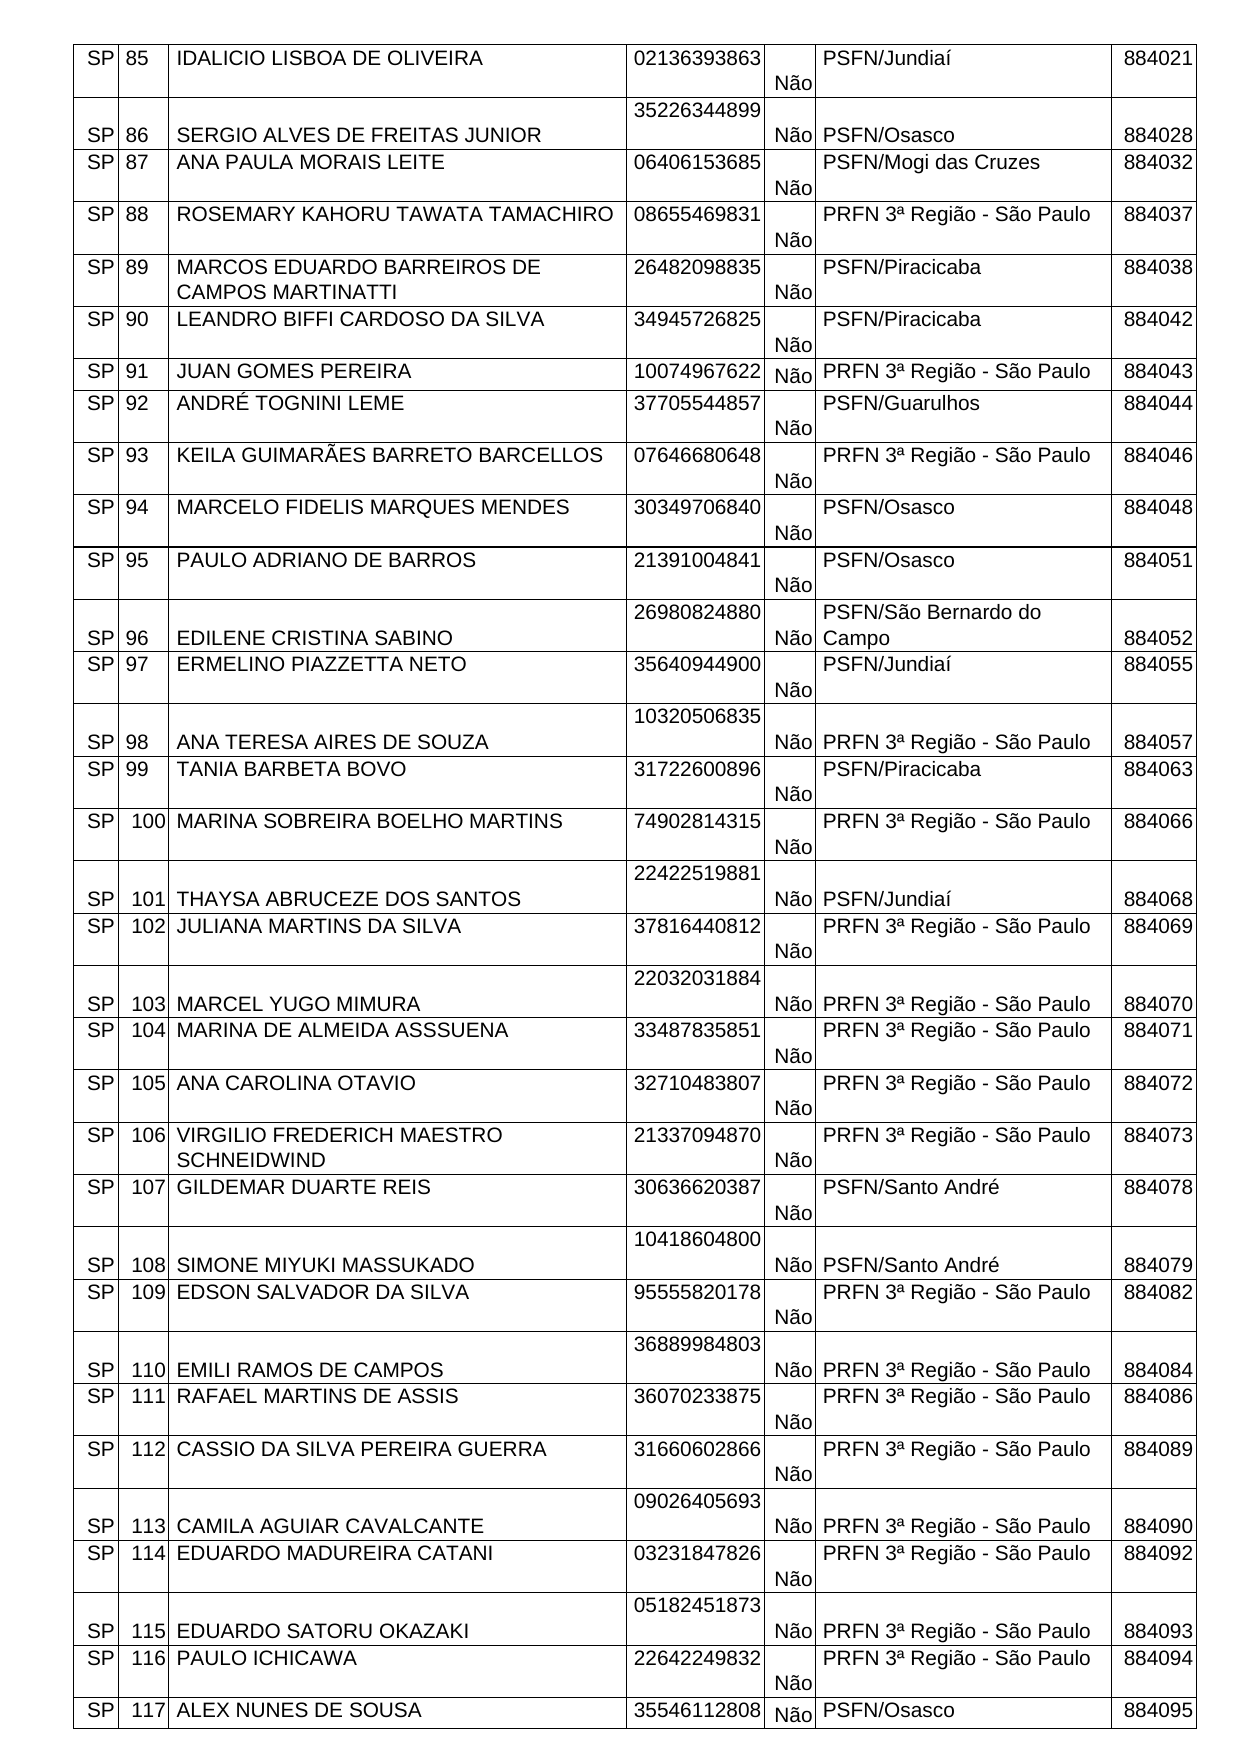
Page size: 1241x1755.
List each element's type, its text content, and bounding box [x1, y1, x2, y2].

table_cell Não [765, 359, 815, 389]
table_cell VIRGILIO FREDERICH MAESTRO SCHNEIDWIND [169, 1123, 626, 1174]
table_cell PSFN/Piracicaba [816, 307, 1111, 358]
table_cell 37816440812 [627, 914, 764, 965]
table_cell JUAN GOMES PEREIRA [169, 359, 626, 389]
table_cell 884044 [1112, 391, 1196, 442]
table_cell 21337094870 [627, 1123, 764, 1174]
table_cell Não [765, 202, 815, 253]
table_cell 36889984803 [627, 1332, 764, 1383]
table_cell 02136393863 [627, 45, 764, 97]
table_cell 37705544857 [627, 391, 764, 442]
table_cell 22642249832 [627, 1646, 764, 1697]
table_cell MARINA DE ALMEIDA ASSSUENA [169, 1018, 626, 1069]
table_cell 107 [119, 1175, 168, 1226]
table_cell SP [74, 1384, 118, 1435]
table_cell PRFN 3ª Região - São Paulo [816, 914, 1111, 965]
table_cell 95 [119, 548, 168, 599]
table_cell PSFN/Piracicaba [816, 757, 1111, 808]
table_cell PSFN/Jundiaí [816, 861, 1111, 912]
table_cell PRFN 3ª Região - São Paulo [816, 809, 1111, 860]
table_cell SP [74, 307, 118, 358]
table_cell Não [765, 307, 815, 358]
table_cell ROSEMARY KAHORU TAWATA TAMACHIRO [169, 202, 626, 253]
table_cell 884093 [1112, 1593, 1196, 1644]
table_cell TANIA BARBETA BOVO [169, 757, 626, 808]
table_cell 104 [119, 1018, 168, 1069]
table_cell PRFN 3ª Região - São Paulo [816, 202, 1111, 253]
table_cell 884071 [1112, 1018, 1196, 1069]
table_cell 884066 [1112, 809, 1196, 860]
table_cell EMILI RAMOS DE CAMPOS [169, 1332, 626, 1383]
table_cell SP [74, 861, 118, 912]
table_cell 87 [119, 150, 168, 201]
table_cell 884063 [1112, 757, 1196, 808]
table_cell SP [74, 1280, 118, 1331]
table_cell Não [765, 652, 815, 703]
table_cell 884048 [1112, 495, 1196, 546]
table_cell PRFN 3ª Região - São Paulo [816, 1489, 1111, 1540]
table_cell Não [765, 495, 815, 546]
table_cell 884086 [1112, 1384, 1196, 1435]
table_cell PRFN 3ª Região - São Paulo [816, 1070, 1111, 1122]
table_cell Não [765, 914, 815, 965]
table_cell PSFN/Guarulhos [816, 391, 1111, 442]
table_cell 09026405693 [627, 1489, 764, 1540]
table_cell 98 [119, 704, 168, 756]
table_cell PRFN 3ª Região - São Paulo [816, 443, 1111, 494]
table_cell 101 [119, 861, 168, 912]
table_cell Não [765, 1175, 815, 1226]
table_cell 91 [119, 359, 168, 389]
table_cell Não [765, 45, 815, 97]
table_cell SP [74, 1436, 118, 1488]
table_cell 08655469831 [627, 202, 764, 253]
table_cell 884068 [1112, 861, 1196, 912]
table_cell 103 [119, 966, 168, 1017]
table_cell Não [765, 1698, 815, 1728]
table_cell 92 [119, 391, 168, 442]
table_cell 884095 [1112, 1698, 1196, 1728]
table_cell PSFN/Osasco [816, 98, 1111, 149]
table_cell SP [74, 443, 118, 494]
table_cell SP [74, 1227, 118, 1278]
table_cell ERMELINO PIAZZETTA NETO [169, 652, 626, 703]
table_cell 884079 [1112, 1227, 1196, 1278]
table_cell 114 [119, 1541, 168, 1592]
table_cell SP [74, 1123, 118, 1174]
table_cell Não [765, 966, 815, 1017]
table_cell 884042 [1112, 307, 1196, 358]
table_cell EDSON SALVADOR DA SILVA [169, 1280, 626, 1331]
table_cell Não [765, 1384, 815, 1435]
table_cell 74902814315 [627, 809, 764, 860]
table_cell SP [74, 1070, 118, 1122]
table_cell 105 [119, 1070, 168, 1122]
table_cell THAYSA ABRUCEZE DOS SANTOS [169, 861, 626, 912]
table_cell ANA CAROLINA OTAVIO [169, 1070, 626, 1122]
table_cell 03231847826 [627, 1541, 764, 1592]
table_cell 88 [119, 202, 168, 253]
table_cell SP [74, 914, 118, 965]
table_cell 117 [119, 1698, 168, 1728]
table_cell 36070233875 [627, 1384, 764, 1435]
table_cell 884090 [1112, 1489, 1196, 1540]
table_cell PSFN/Osasco [816, 1698, 1111, 1728]
table_cell 26980824880 [627, 600, 764, 651]
table_cell SP [74, 255, 118, 306]
table_cell Não [765, 1123, 815, 1174]
table_cell MARCELO FIDELIS MARQUES MENDES [169, 495, 626, 546]
table_cell 113 [119, 1489, 168, 1540]
table_cell 90 [119, 307, 168, 358]
table_cell Não [765, 600, 815, 651]
table_cell Não [765, 704, 815, 756]
table_cell MARCOS EDUARDO BARREIROS DE CAMPOS MARTINATTI [169, 255, 626, 306]
table_cell 07646680648 [627, 443, 764, 494]
table_cell SP [74, 1646, 118, 1697]
table_cell 106 [119, 1123, 168, 1174]
table_cell Não [765, 1541, 815, 1592]
table_cell SP [74, 495, 118, 546]
table_cell KEILA GUIMARÃES BARRETO BARCELLOS [169, 443, 626, 494]
table_cell SP [74, 391, 118, 442]
table_cell Não [765, 1646, 815, 1697]
table_cell 32710483807 [627, 1070, 764, 1122]
table_cell 884021 [1112, 45, 1196, 97]
table_cell 884037 [1112, 202, 1196, 253]
table_cell SP [74, 966, 118, 1017]
table_cell EDUARDO MADUREIRA CATANI [169, 1541, 626, 1592]
table_cell CAMILA AGUIAR CAVALCANTE [169, 1489, 626, 1540]
table_cell SP [74, 1593, 118, 1644]
table_cell PAULO ICHICAWA [169, 1646, 626, 1697]
table_cell PRFN 3ª Região - São Paulo [816, 1384, 1111, 1435]
table_cell 884032 [1112, 150, 1196, 201]
table_cell Não [765, 757, 815, 808]
table_cell SP [74, 202, 118, 253]
table_cell Não [765, 150, 815, 201]
table_cell IDALICIO LISBOA DE OLIVEIRA [169, 45, 626, 97]
table_cell ANA TERESA AIRES DE SOUZA [169, 704, 626, 756]
table_cell SIMONE MIYUKI MASSUKADO [169, 1227, 626, 1278]
table_cell 10418604800 [627, 1227, 764, 1278]
table_cell 99 [119, 757, 168, 808]
table_cell 97 [119, 652, 168, 703]
table_cell EDILENE CRISTINA SABINO [169, 600, 626, 651]
table_cell PSFN/Osasco [816, 548, 1111, 599]
table_cell SP [74, 1698, 118, 1728]
table_cell 10320506835 [627, 704, 764, 756]
table_cell Não [765, 1070, 815, 1122]
table_cell PRFN 3ª Região - São Paulo [816, 1018, 1111, 1069]
table_cell 21391004841 [627, 548, 764, 599]
table_cell 884043 [1112, 359, 1196, 389]
table_cell PSFN/Santo André [816, 1175, 1111, 1226]
table_cell 31722600896 [627, 757, 764, 808]
table_cell SP [74, 150, 118, 201]
table_cell SP [74, 809, 118, 860]
table_cell Não [765, 861, 815, 912]
table_cell PRFN 3ª Região - São Paulo [816, 1646, 1111, 1697]
table_cell 100 [119, 809, 168, 860]
table_cell SP [74, 98, 118, 149]
table_cell 96 [119, 600, 168, 651]
table_cell SP [74, 359, 118, 389]
table_cell SP [74, 652, 118, 703]
table_cell Não [765, 1280, 815, 1331]
table_cell PRFN 3ª Região - São Paulo [816, 1332, 1111, 1383]
table_cell 111 [119, 1384, 168, 1435]
table_cell 33487835851 [627, 1018, 764, 1069]
table_cell PSFN/Mogi das Cruzes [816, 150, 1111, 201]
table_cell 30349706840 [627, 495, 764, 546]
table_cell Não [765, 548, 815, 599]
table_cell Não [765, 255, 815, 306]
table_cell 884072 [1112, 1070, 1196, 1122]
table_cell PSFN/São Bernardo do Campo [816, 600, 1111, 651]
table_cell Não [765, 1227, 815, 1278]
table_cell EDUARDO SATORU OKAZAKI [169, 1593, 626, 1644]
table_cell Não [765, 1018, 815, 1069]
table_cell Não [765, 443, 815, 494]
table_cell SP [74, 1332, 118, 1383]
table_cell RAFAEL MARTINS DE ASSIS [169, 1384, 626, 1435]
table_cell 35226344899 [627, 98, 764, 149]
table_cell 884073 [1112, 1123, 1196, 1174]
table_cell PSFN/Piracicaba [816, 255, 1111, 306]
table_cell Não [765, 809, 815, 860]
table_cell 05182451873 [627, 1593, 764, 1644]
table_cell 85 [119, 45, 168, 97]
table_cell PSFN/Jundiaí [816, 45, 1111, 97]
table_cell Não [765, 391, 815, 442]
table_cell 22422519881 [627, 861, 764, 912]
table_cell PRFN 3ª Região - São Paulo [816, 1123, 1111, 1174]
table_cell Não [765, 1593, 815, 1644]
table_cell 884046 [1112, 443, 1196, 494]
table_cell SP [74, 704, 118, 756]
table_cell ALEX NUNES DE SOUSA [169, 1698, 626, 1728]
table_cell 884084 [1112, 1332, 1196, 1383]
table_cell 108 [119, 1227, 168, 1278]
table_cell SP [74, 45, 118, 97]
table_cell 884082 [1112, 1280, 1196, 1331]
table_cell MARCEL YUGO MIMURA [169, 966, 626, 1017]
table_cell 112 [119, 1436, 168, 1488]
table_cell SP [74, 1175, 118, 1226]
table_cell SP [74, 1018, 118, 1069]
table_cell PAULO ADRIANO DE BARROS [169, 548, 626, 599]
table_cell 884092 [1112, 1541, 1196, 1592]
table_cell 884057 [1112, 704, 1196, 756]
table_cell Não [765, 1489, 815, 1540]
table_cell 86 [119, 98, 168, 149]
table_cell 884069 [1112, 914, 1196, 965]
table_cell SP [74, 548, 118, 599]
table_cell 31660602866 [627, 1436, 764, 1488]
table_cell PRFN 3ª Região - São Paulo [816, 1541, 1111, 1592]
table_cell 116 [119, 1646, 168, 1697]
table_cell SP [74, 757, 118, 808]
table_cell 110 [119, 1332, 168, 1383]
table_cell 95555820178 [627, 1280, 764, 1331]
table_cell 26482098835 [627, 255, 764, 306]
table_cell 884078 [1112, 1175, 1196, 1226]
table_cell JULIANA MARTINS DA SILVA [169, 914, 626, 965]
table_cell PSFN/Osasco [816, 495, 1111, 546]
table_cell PRFN 3ª Região - São Paulo [816, 704, 1111, 756]
table_cell 22032031884 [627, 966, 764, 1017]
table_cell PSFN/Santo André [816, 1227, 1111, 1278]
table_cell SERGIO ALVES DE FREITAS JUNIOR [169, 98, 626, 149]
table_cell LEANDRO BIFFI CARDOSO DA SILVA [169, 307, 626, 358]
table_cell CASSIO DA SILVA PEREIRA GUERRA [169, 1436, 626, 1488]
table_cell 884055 [1112, 652, 1196, 703]
table_cell PRFN 3ª Região - São Paulo [816, 359, 1111, 389]
table_cell 109 [119, 1280, 168, 1331]
table_cell 30636620387 [627, 1175, 764, 1226]
table_cell ANA PAULA MORAIS LEITE [169, 150, 626, 201]
table_cell Não [765, 1332, 815, 1383]
table_cell GILDEMAR DUARTE REIS [169, 1175, 626, 1226]
table_cell PSFN/Jundiaí [816, 652, 1111, 703]
table_cell PRFN 3ª Região - São Paulo [816, 1593, 1111, 1644]
table_cell MARINA SOBREIRA BOELHO MARTINS [169, 809, 626, 860]
table_cell SP [74, 600, 118, 651]
table_cell 93 [119, 443, 168, 494]
table_cell ANDRÉ TOGNINI LEME [169, 391, 626, 442]
table_cell 884094 [1112, 1646, 1196, 1697]
table_cell 06406153685 [627, 150, 764, 201]
table_cell 884070 [1112, 966, 1196, 1017]
table_cell 35640944900 [627, 652, 764, 703]
table_cell SP [74, 1489, 118, 1540]
table_cell 884051 [1112, 548, 1196, 599]
table_cell Não [765, 98, 815, 149]
table_cell 94 [119, 495, 168, 546]
table_cell 102 [119, 914, 168, 965]
table_cell 89 [119, 255, 168, 306]
table_cell 10074967622 [627, 359, 764, 389]
table_cell 884089 [1112, 1436, 1196, 1488]
table_cell Não [765, 1436, 815, 1488]
table_cell 35546112808 [627, 1698, 764, 1728]
table_cell 884052 [1112, 600, 1196, 651]
table_cell PRFN 3ª Região - São Paulo [816, 1280, 1111, 1331]
table_cell 34945726825 [627, 307, 764, 358]
table_cell 884038 [1112, 255, 1196, 306]
table_cell 884028 [1112, 98, 1196, 149]
table_cell SP [74, 1541, 118, 1592]
table_cell PRFN 3ª Região - São Paulo [816, 966, 1111, 1017]
table_cell 115 [119, 1593, 168, 1644]
table_cell PRFN 3ª Região - São Paulo [816, 1436, 1111, 1488]
